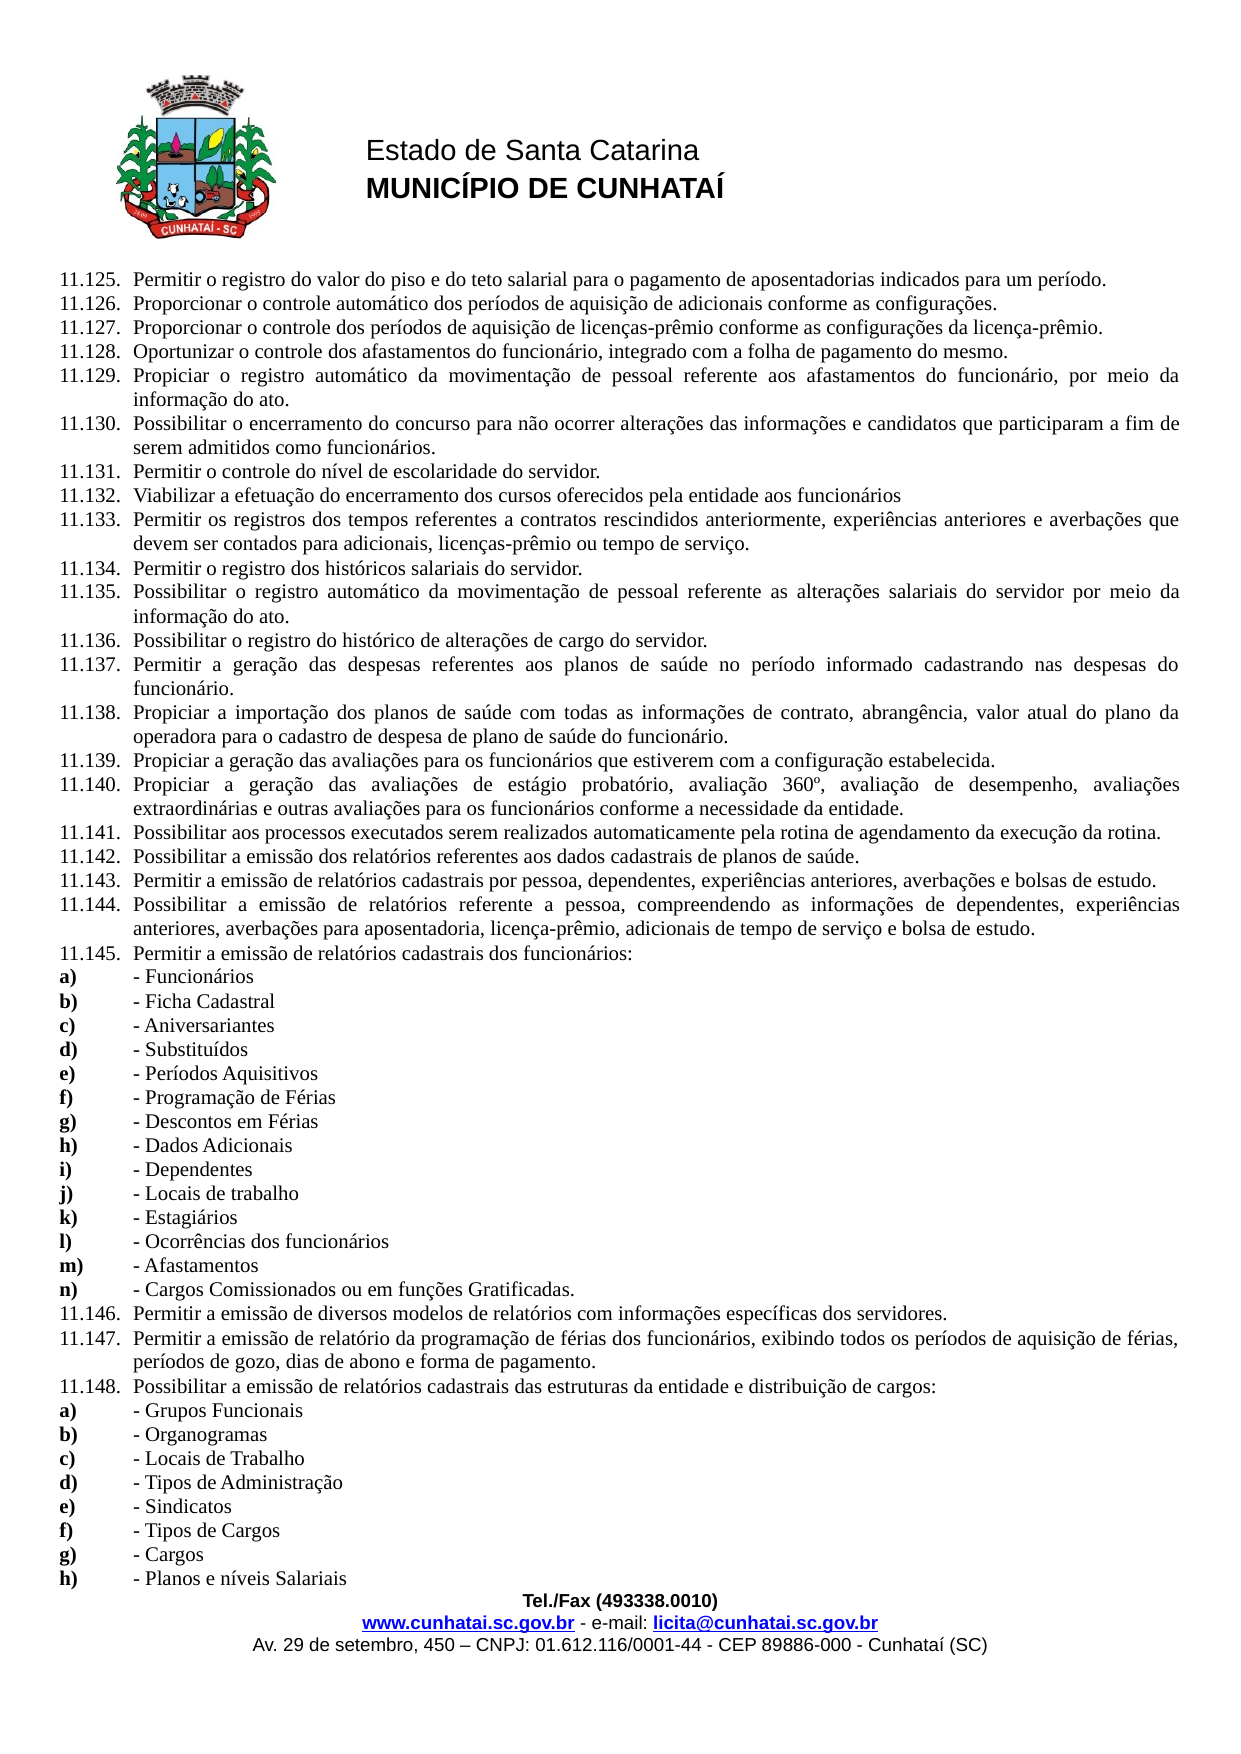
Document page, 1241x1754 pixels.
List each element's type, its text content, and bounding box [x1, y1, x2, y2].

list - Locais de trabalho [59, 1181, 1181, 1205]
list Permitir a emissão de relatórios cadastrais por pessoa, dependentes, experiências anteriores, averbações e bolsas de estudo. [59, 868, 1181, 892]
list - Sindicatos [59, 1494, 1181, 1518]
list Possibilitar a emissão de relatórios referente a pessoa, compreendendo as informações de dependentes, experiências anteriores, averbações para aposentadoria, licença-prêmio, adicionais de tempo de serviço e bolsa de estudo. [59, 892, 1181, 940]
list - Planos e níveis Salariais [59, 1566, 1181, 1590]
list - Tipos de Administração [59, 1470, 1181, 1494]
list Proporcionar o controle automático dos períodos de aquisição de adicionais conforme as configurações. [59, 291, 1181, 315]
list - Dados Adicionais [59, 1133, 1181, 1157]
list Permitir o controle do nível de escolaridade do servidor. [59, 459, 1181, 483]
list Permitir o registro dos históricos salariais do servidor. [59, 555, 1181, 579]
list Proporcionar o controle dos períodos de aquisição de licenças-prêmio conforme as configurações da licença-prêmio. [59, 315, 1181, 339]
list - Substituídos [59, 1037, 1181, 1061]
list - Locais de Trabalho [59, 1446, 1181, 1470]
list Permitir o registro do valor do piso e do teto salarial para o pagamento de aposentadorias indicados para um período. [59, 267, 1181, 291]
list - Funcionários [59, 964, 1181, 988]
list - Programação de Férias [59, 1085, 1181, 1109]
list - Grupos Funcionais [59, 1398, 1181, 1422]
list - Tipos de Cargos [59, 1518, 1181, 1542]
list - Ocorrências dos funcionários [59, 1229, 1181, 1253]
list Oportunizar o controle dos afastamentos do funcionário, integrado com a folha de pagamento do mesmo. [59, 339, 1181, 363]
list Permitir os registros dos tempos referentes a contratos rescindidos anteriormente, experiências anteriores e averbações que devem ser contados para adicionais, licenças-prêmio ou tempo de serviço. [59, 507, 1181, 555]
list - Descontos em Férias [59, 1109, 1181, 1133]
list Possibilitar a emissão dos relatórios referentes aos dados cadastrais de planos de saúde. [59, 844, 1181, 868]
list Propiciar o registro automático da movimentação de pessoal referente aos afastamentos do funcionário, por meio da informação do ato. [59, 363, 1181, 411]
list Permitir a emissão de diversos modelos de relatórios com informações específicas dos servidores. [59, 1301, 1181, 1325]
list Possibilitar a emissão de relatórios cadastrais das estruturas da entidade e distribuição de cargos: [59, 1373, 1181, 1398]
list Propiciar a importação dos planos de saúde com todas as informações de contrato, abrangência, valor atual do plano da operadora para o cadastro de despesa de plano de saúde do funcionário. [59, 700, 1181, 748]
list - Afastamentos [59, 1253, 1181, 1277]
list - Dependentes [59, 1157, 1181, 1181]
list Propiciar a geração das avaliações de estágio probatório, avaliação 360º, avaliação de desempenho, avaliações extraordinárias e outras avaliações para os funcionários conforme a necessidade da entidade. [59, 772, 1181, 820]
list - Aniversariantes [59, 1013, 1181, 1037]
list Permitir a emissão de relatório da programação de férias dos funcionários, exibindo todos os períodos de aquisição de férias, períodos de gozo, dias de abono e forma de pagamento. [59, 1325, 1181, 1373]
list - Organogramas [59, 1422, 1181, 1446]
list - Ficha Cadastral [59, 988, 1181, 1013]
list Possibilitar o registro automático da movimentação de pessoal referente as alterações salariais do servidor por meio da informação do ato. [59, 579, 1181, 628]
list - Períodos Aquisitivos [59, 1061, 1181, 1085]
list Propiciar a geração das avaliações para os funcionários que estiverem com a configuração estabelecida. [59, 748, 1181, 772]
list Possibilitar o encerramento do concurso para não ocorrer alterações das informações e candidatos que participaram a fim de serem admitidos como funcionários. [59, 411, 1181, 459]
list - Cargos [59, 1542, 1181, 1566]
list Permitir a geração das despesas referentes aos planos de saúde no período informado cadastrando nas despesas do funcionário. [59, 652, 1181, 700]
list Viabilizar a efetuação do encerramento dos cursos oferecidos pela entidade aos funcionários [59, 483, 1181, 507]
list - Cargos Comissionados ou em funções Gratificadas. [59, 1277, 1181, 1301]
list - Estagiários [59, 1205, 1181, 1229]
list Permitir a emissão de relatórios cadastrais dos funcionários: [59, 940, 1181, 964]
list Possibilitar o registro do histórico de alterações de cargo do servidor. [59, 628, 1181, 652]
list Possibilitar aos processos executados serem realizados automaticamente pela rotina de agendamento da execução da rotina. [59, 820, 1181, 844]
